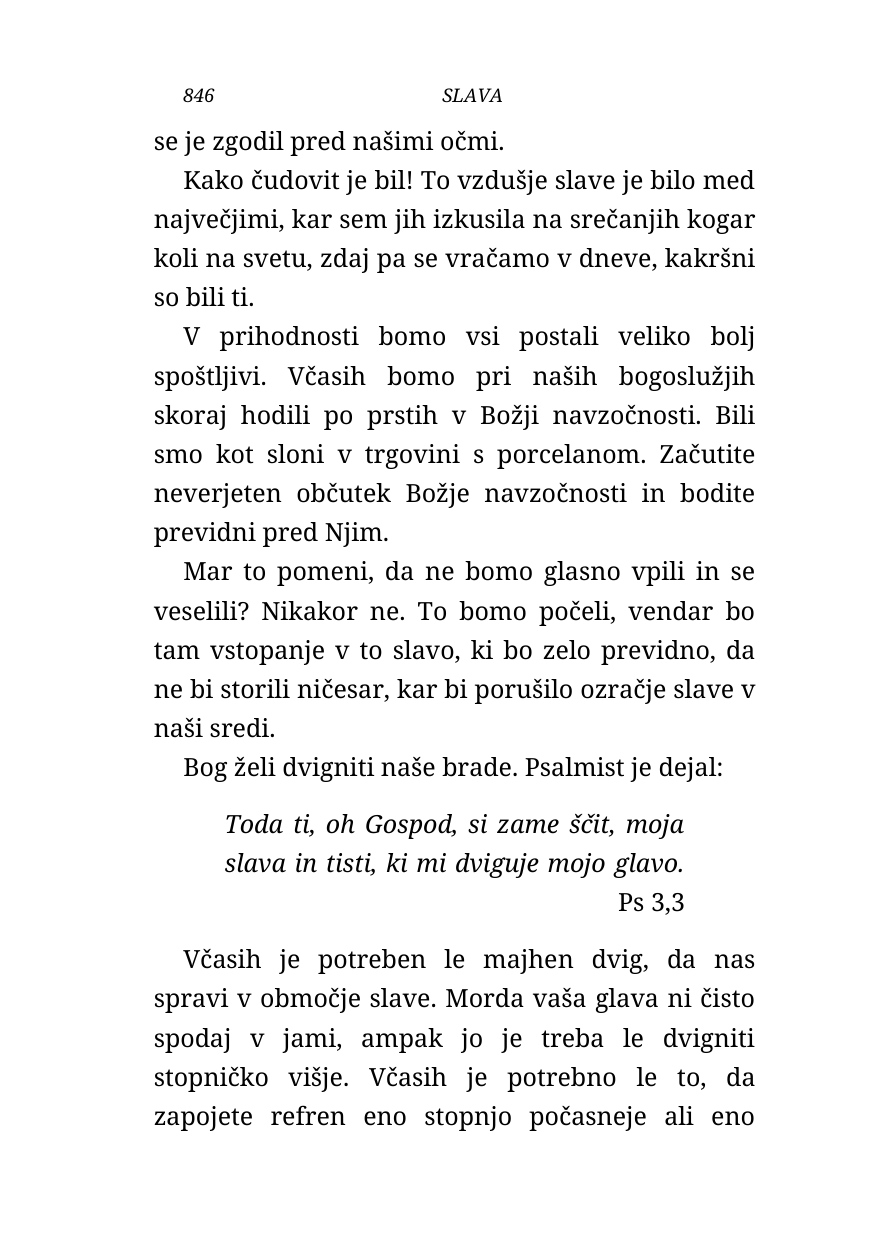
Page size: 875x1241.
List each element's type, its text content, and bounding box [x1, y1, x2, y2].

text se je zgodil pred našimi očmi. [153, 123, 756, 157]
text V prihodnosti bomo vsi postali veliko bolj spoštljivi. Včasih bomo pri naših bogoslužjih skoraj hodili po prstih v Božji navzočnosti. Bili smo kot sloni v trgovini s porcelanom. Začutite neverjeten občutek Božje navzočnosti in bodite previdni pred Njim. [153, 319, 756, 549]
text Bog želi dvigniti naše brade. Psalmist je dejal: [153, 750, 756, 784]
text Kako čudovit je bil! To vzdušje slave je bilo med največjimi, kar sem jih izkusila na srečanjih kogar koli na svetu, zdaj pa se vračamo v dneve, kakršni so bili ti. [153, 162, 756, 314]
text Mar to pomeni, da ne bomo glasno vpili in se veselili? Nikakor ne. To bomo počeli, vendar bo tam vstopanje v to slavo, ki bo zelo previdno, da ne bi storili ničesar, kar bi porušilo ozračje slave v naši sredi. [153, 554, 756, 745]
text Včasih je potreben le majhen dvig, da nas spravi v območje slave. Morda vaša glava ni čisto spodaj v jami, ampak jo je treba le dvigniti stopničko višje. Včasih je potrebno le to, da zapojete refren eno stopnjo počasneje ali eno [153, 942, 756, 1133]
text Toda ti, oh Gospod, si zame ščit, moja slava in tisti, ki mi dviguje mojo glavo. Ps 3,3 [224, 807, 685, 919]
